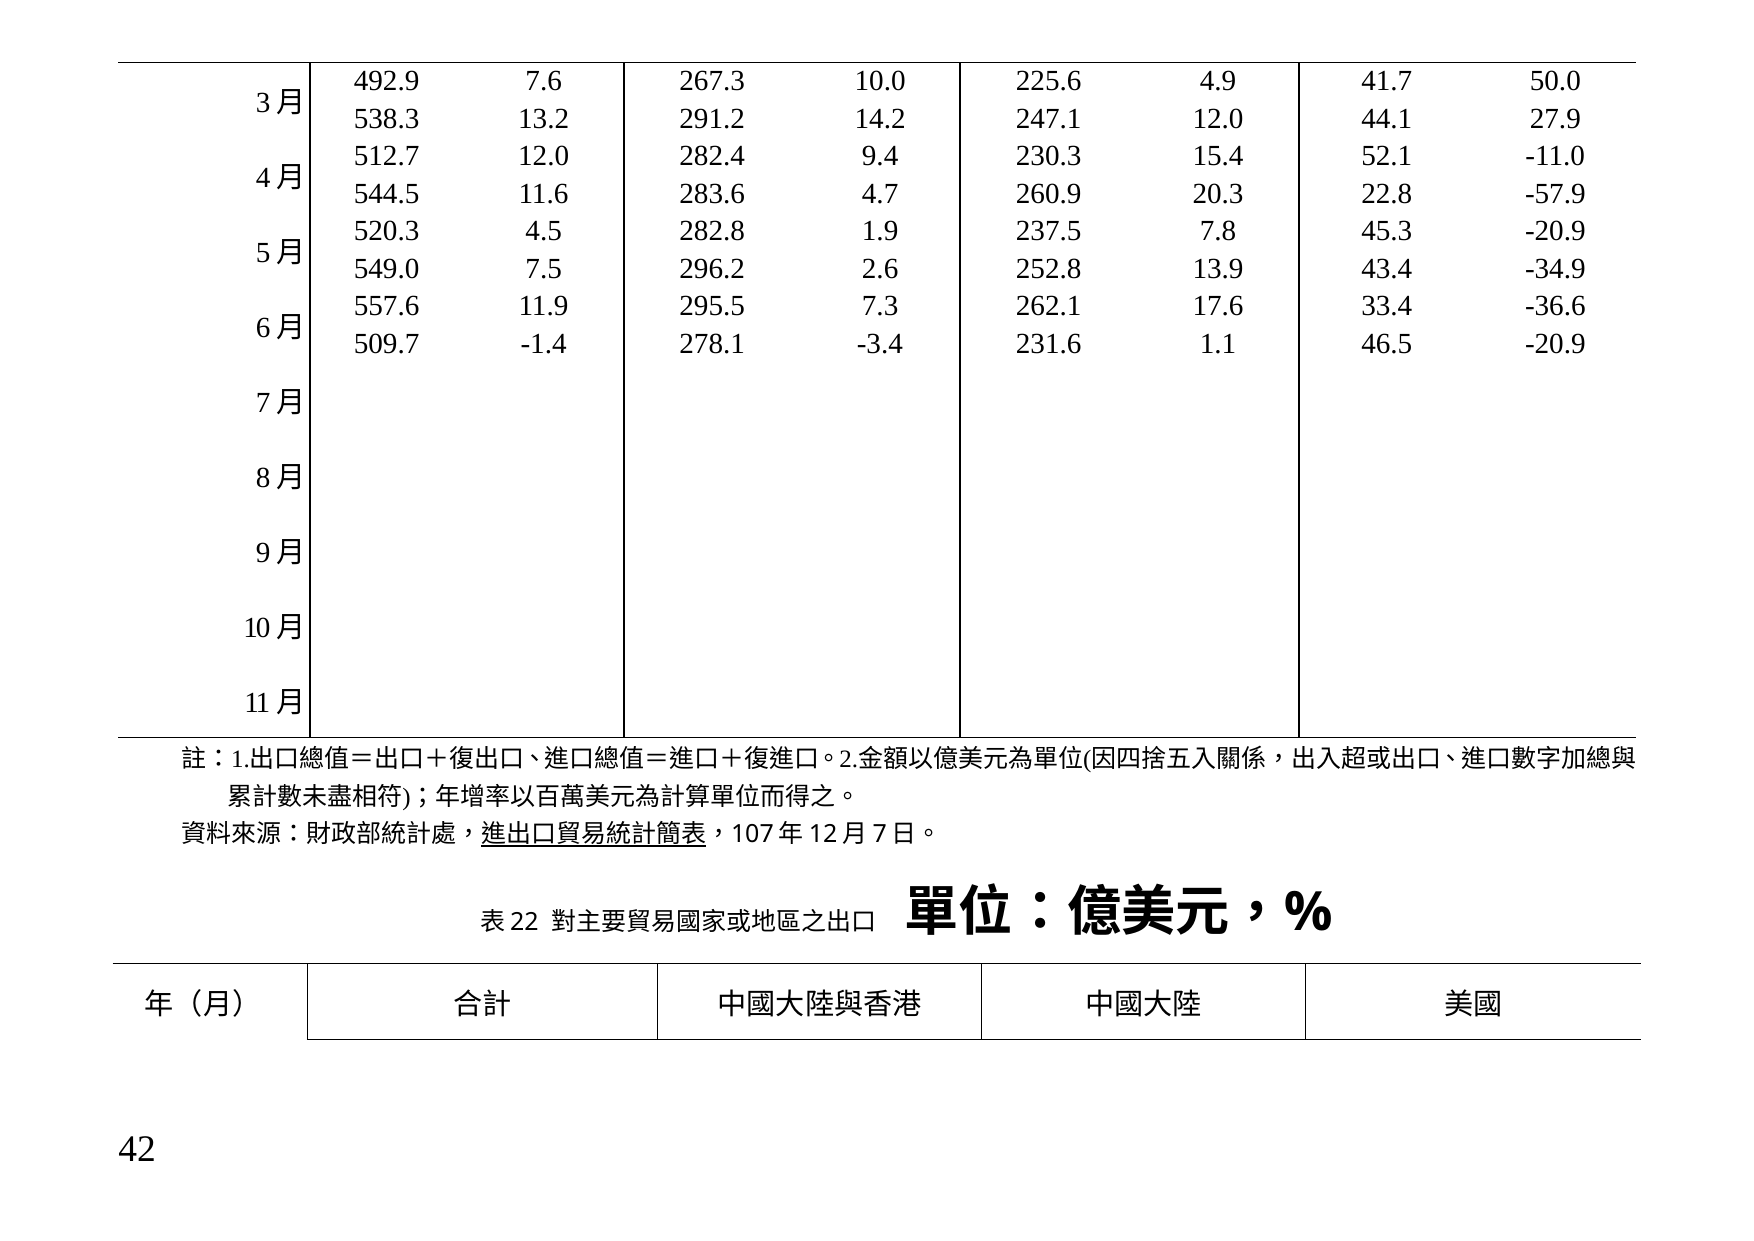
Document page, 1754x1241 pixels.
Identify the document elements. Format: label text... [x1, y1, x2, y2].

table_cell 7.6 13.2 12.0 11.6 4.5 7.5 11.9 -1.4 [455, 63, 623, 737]
table_cell 492.9 538.3 512.7 544.5 520.3 549.0 557.6 509.7 [311, 63, 455, 737]
table_cell 225.6 247.1 230.3 260.9 237.5 252.8 262.1 231.6 [961, 63, 1130, 737]
table_header 中國大陸與香港 [658, 964, 981, 1039]
table_header 年（月） [113, 964, 307, 1039]
table_cell 4.9 12.0 15.4 20.3 7.8 13.9 17.6 1.1 [1130, 63, 1298, 737]
table_header 美國 [1306, 964, 1641, 1039]
table_cell 41.7 44.1 52.1 22.8 45.3 43.4 33.4 46.5 [1300, 63, 1467, 737]
table_cell 3月 4月 5月 6月 7月 8月 9月 10月 11月 [118, 63, 309, 737]
table_cell 10.0 14.2 9.4 4.7 1.9 2.6 7.3 -3.4 [793, 63, 959, 737]
table_cell 50.0 27.9 -11.0 -57.9 -20.9 -34.9 -36.6 -20.9 [1467, 63, 1636, 737]
table_header 合計 [308, 964, 657, 1039]
text 資料來源：財政部統計處，進出口貿易統計簡表，107年12月7日。 [181, 813, 1636, 851]
text 註：1.出口總值＝出口＋復出口、進口總值＝進口＋復進口。2.金額以億美元為單位(因四捨五入關係，出入超或出口、進口數字加總與累計數未盡相符)；年增率以百萬美元為計算單位而得之。 [181, 738, 1636, 813]
subtitle 表22 對主要貿易國家或地區之出口 單位：億美元，% [118, 851, 1636, 963]
table_header 中國大陸 [982, 964, 1305, 1039]
table_cell 267.3 291.2 282.4 283.6 282.8 296.2 295.5 278.1 [625, 63, 793, 737]
